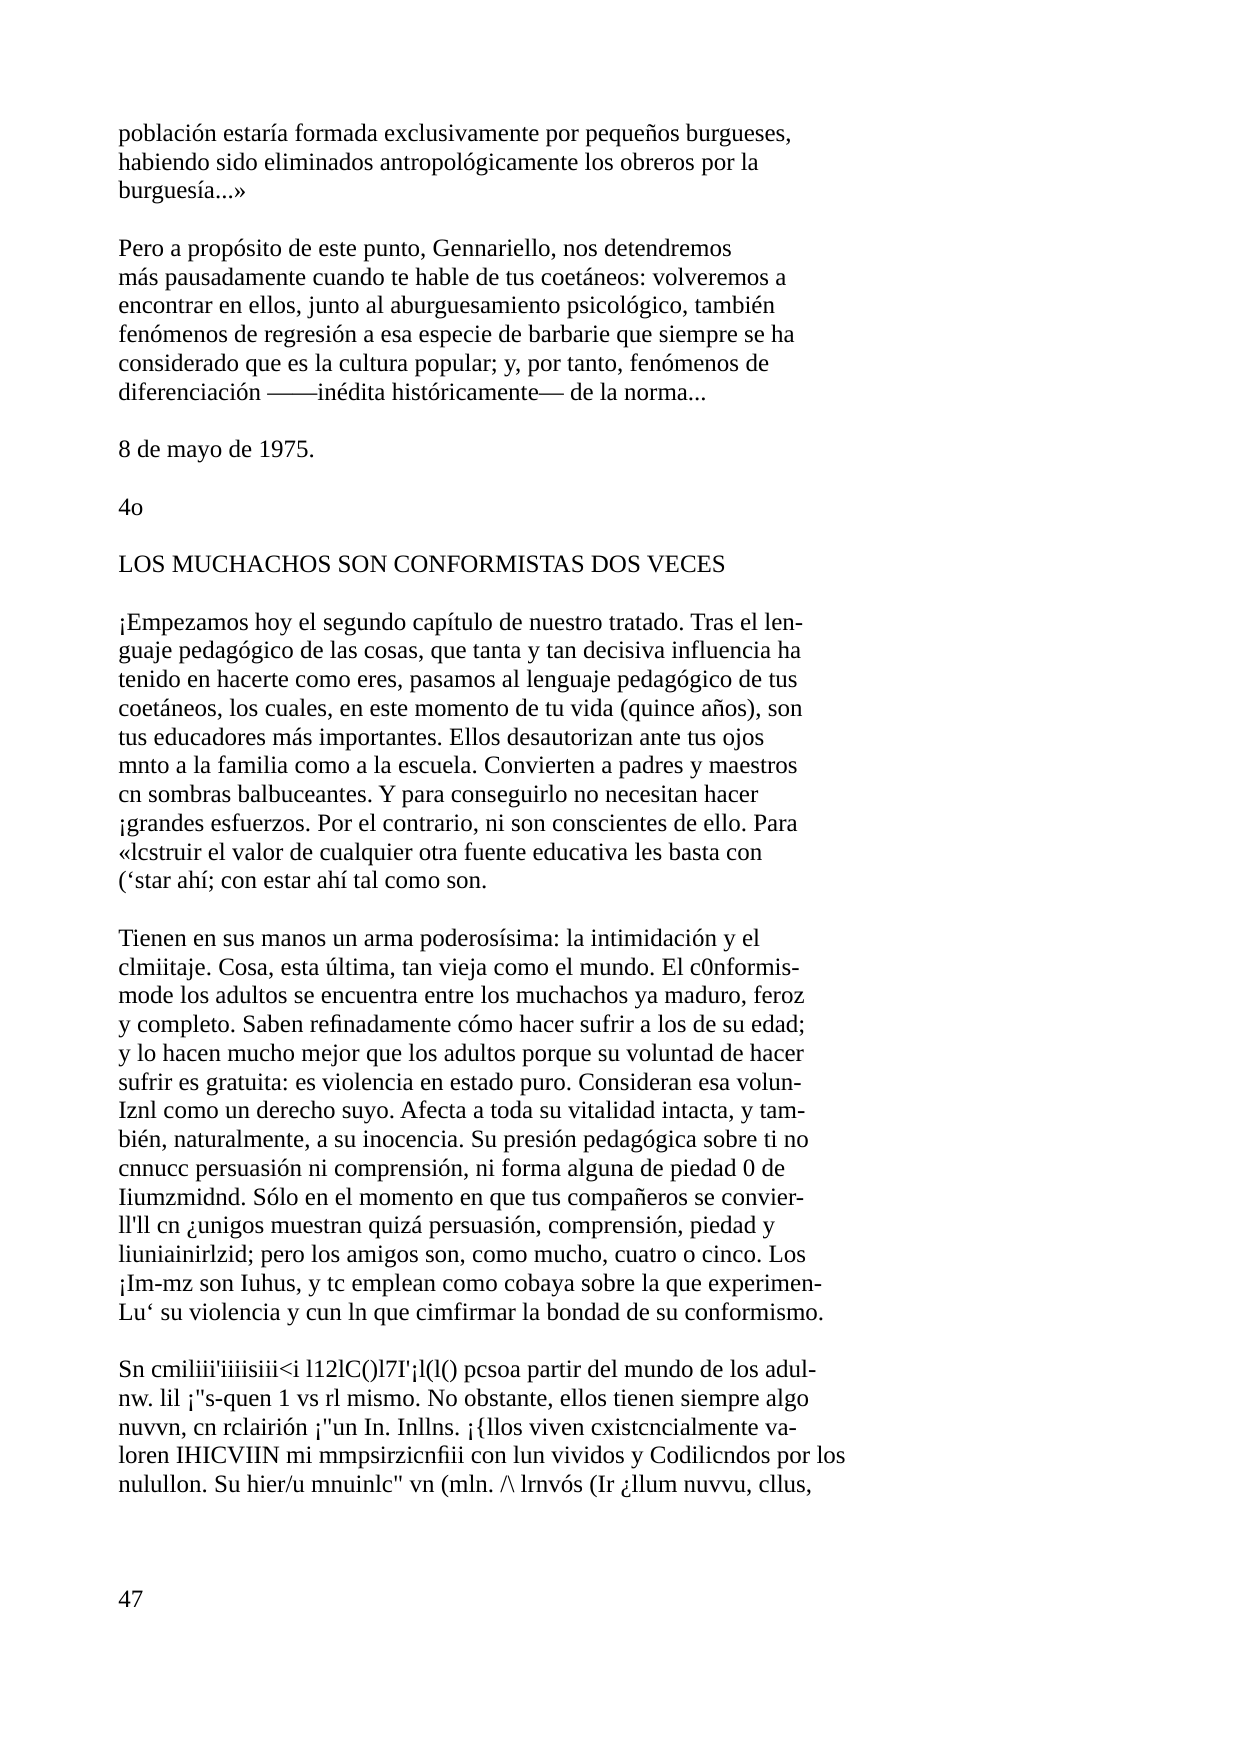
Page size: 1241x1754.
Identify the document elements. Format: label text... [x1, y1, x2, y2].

text 4o [118, 492, 1122, 521]
text tus educadores más importantes. Ellos desautorizan ante tus ojos [118, 722, 1122, 751]
text diferenciación ——inédita históricamente— de la norma... [118, 377, 1122, 406]
text ¡Empezamos hoy el segundo capítulo de nuestro tratado. Tras el len- [118, 607, 1122, 636]
text nw. lil ¡"s-quen 1 vs rl mismo. No obstante, ellos tienen siempre algo [118, 1383, 1122, 1412]
text burguesía...» [118, 176, 1122, 204]
text guaje pedagógico de las cosas, que tanta y tan decisiva influencia ha [118, 636, 1122, 664]
text bién, naturalmente, a su inocencia. Su presión pedagógica sobre ti no [118, 1124, 1122, 1153]
text Tienen en sus manos un arma poderosísima: la intimidación y el [118, 923, 1122, 952]
text LOS MUCHACHOS SON CONFORMISTAS DOS VECES [118, 549, 1122, 578]
text y completo. Saben reﬁnadamente cómo hacer sufrir a los de su edad; [118, 1009, 1122, 1038]
text mnto a la familia como a la escuela. Convierten a padres y maestros [118, 751, 1122, 779]
text fenómenos de regresión a esa especie de barbarie que siempre se ha [118, 319, 1122, 348]
text población estaría formada exclusivamente por pequeños burgueses, [118, 118, 1122, 147]
text encontrar en ellos, junto al aburguesamiento psicológico, también [118, 291, 1122, 319]
text Sn cmiliii'iiiisiii<i l12lC()l7I'¡l(l() pcsoa partir del mundo de los adul- [118, 1354, 1122, 1383]
text sufrir es gratuita: es violencia en estado puro. Consideran esa volun- [118, 1067, 1122, 1096]
text nuvvn, cn rclairión ¡"un In. Inllns. ¡{llos viven cxistcncialmente va- [118, 1412, 1122, 1441]
text habiendo sido eliminados antropológicamente los obreros por la [118, 147, 1122, 176]
text ¡grandes esfuerzos. Por el contrario, ni son conscientes de ello. Para [118, 808, 1122, 837]
text 8 de mayo de 1975. [118, 434, 1122, 463]
text más pausadamente cuando te hable de tus coetáneos: volveremos a [118, 262, 1122, 291]
text ll'll cn ¿unigos muestran quizá persuasión, comprensión, piedad y [118, 1211, 1122, 1239]
text coetáneos, los cuales, en este momento de tu vida (quince años), son [118, 693, 1122, 722]
text cn sombras balbuceantes. Y para conseguirlo no necesitan hacer [118, 779, 1122, 808]
text Iiumzmidnd. Sólo en el momento en que tus compañeros se convier- [118, 1182, 1122, 1211]
text clmiitaje. Cosa, esta última, tan vieja como el mundo. El c0nformis- [118, 952, 1122, 981]
text tenido en hacerte como eres, pasamos al lenguaje pedagógico de tus [118, 664, 1122, 693]
text mode los adultos se encuentra entre los muchachos ya maduro, feroz [118, 981, 1122, 1009]
text liuniainirlzid; pero los amigos son, como mucho, cuatro o cinco. Los [118, 1239, 1122, 1268]
text Lu‘ su violencia y cun ln que cimfirmar la bondad de su conformismo. [118, 1297, 1122, 1326]
text loren IHICVIIN mi mmpsirzicnﬁii con lun vividos y Codilicndos por los [118, 1441, 1122, 1469]
text nulullon. Su hier/u mnuinlc" vn (mln. /\ lrnvós (Ir ¿llum nuvvu, cllus, [118, 1469, 1122, 1498]
text (‘star ahí; con estar ahí tal como son. [118, 866, 1122, 894]
text Iznl como un derecho suyo. Afecta a toda su vitalidad intacta, y tam- [118, 1096, 1122, 1124]
text 47 [118, 1584, 1122, 1613]
text considerado que es la cultura popular; y, por tanto, fenómenos de [118, 348, 1122, 377]
text y lo hacen mucho mejor que los adultos porque su voluntad de hacer [118, 1038, 1122, 1067]
text cnnucc persuasión ni comprensión, ni forma alguna de piedad 0 de [118, 1153, 1122, 1182]
text Pero a propósito de este punto, Gennariello, nos detendremos [118, 233, 1122, 262]
text ¡Im-mz son Iuhus, y tc emplean como cobaya sobre la que experimen- [118, 1268, 1122, 1297]
text «lcstruir el valor de cualquier otra fuente educativa les basta con [118, 837, 1122, 866]
